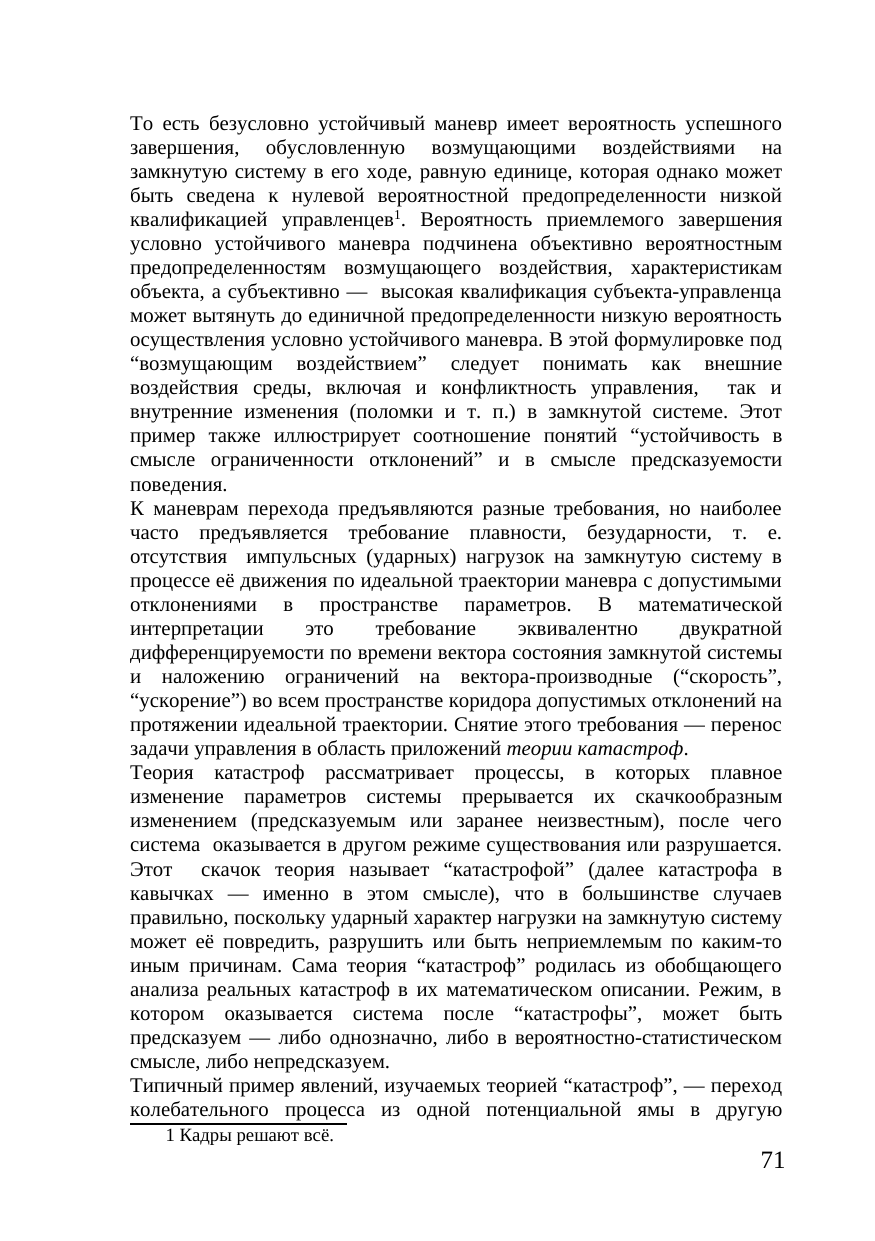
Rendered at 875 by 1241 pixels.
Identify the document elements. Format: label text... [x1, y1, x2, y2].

text К маневрам перехода предъявляются разные требования, но наиболее часто предъявляется требование плавности, безударности, т. е. отсутствия импульсных (ударных) нагрузок на замкнутую систему в процессе её движения по идеальной траектории маневра с допустимыми отклонениями в пространстве параметров. В математической интерпретации это требование эквивалентно двукратной дифференцируемости по времени вектора состояния замкнутой системы и наложению ограничений на вектора-производные (“скорость”, “ускорение”) во всем пространстве коридора допустимых отклонений на протяжении идеальной траектории. Снятие этого требования — перенос задачи управления в область приложений теории катастроф. [130, 496, 783, 760]
text Типичный пример явлений, изучаемых теорией “катастроф”, — переход колебательного процесса из одной потенциальной ямы в другую [130, 1073, 783, 1121]
text Кадры решают всё. [130, 1124, 786, 1145]
text Теория катастроф рассматривает процессы, в которых плавное изменение параметров системы прерывается их скачкообразным изменением (предсказуемым или заранее неизвестным), после чего система оказывается в другом режиме существования или разрушается. Этот скачок теория называет “катастрофой” (далее катастрофа в кавычках — именно в этом смысле), что в большинстве случаев правильно, поскольку ударный характер нагрузки на замкнутую систему может её повредить, разрушить или быть неприемлемым по каким-то иным причинам. Сама теория “катастроф” родилась из обобщающего анализа реальных катастроф в их математическом описании. Режим, в котором оказывается система после “катастрофы”, может быть предсказуем — либо однозначно, либо в вероятностно-статистическом смысле, либо непредсказуем. [130, 760, 783, 1073]
text То есть безусловно устойчивый маневр имеет вероятность успешного завершения, обусловленную возмущающими воздействиями на замкнутую систему в его ходе, равную единице, которая однако может быть сведена к нулевой вероятностной предопределенности низкой квалификацией управленцев. Вероятность приемлемого завершения условно устойчивого маневра подчинена объективно вероятностным предопределенностям возмущающего воздействия, характеристикам объекта, а субъективно — высокая квалификация субъекта-управленца может вытянуть до единичной предопределенности низкую вероятность осуществления условно устойчивого маневра. В этой формулировке под “возмущающим воздействием” следует понимать как внешние воздействия среды, включая и конфликтность управления, так и внутренние изменения (поломки и т. п.) в замкнутой системе. Этот пример также иллюстрирует соотношение понятий “устойчивость в смысле ограниченности отклонений” и в смысле предсказуемости поведения. [130, 111, 783, 496]
